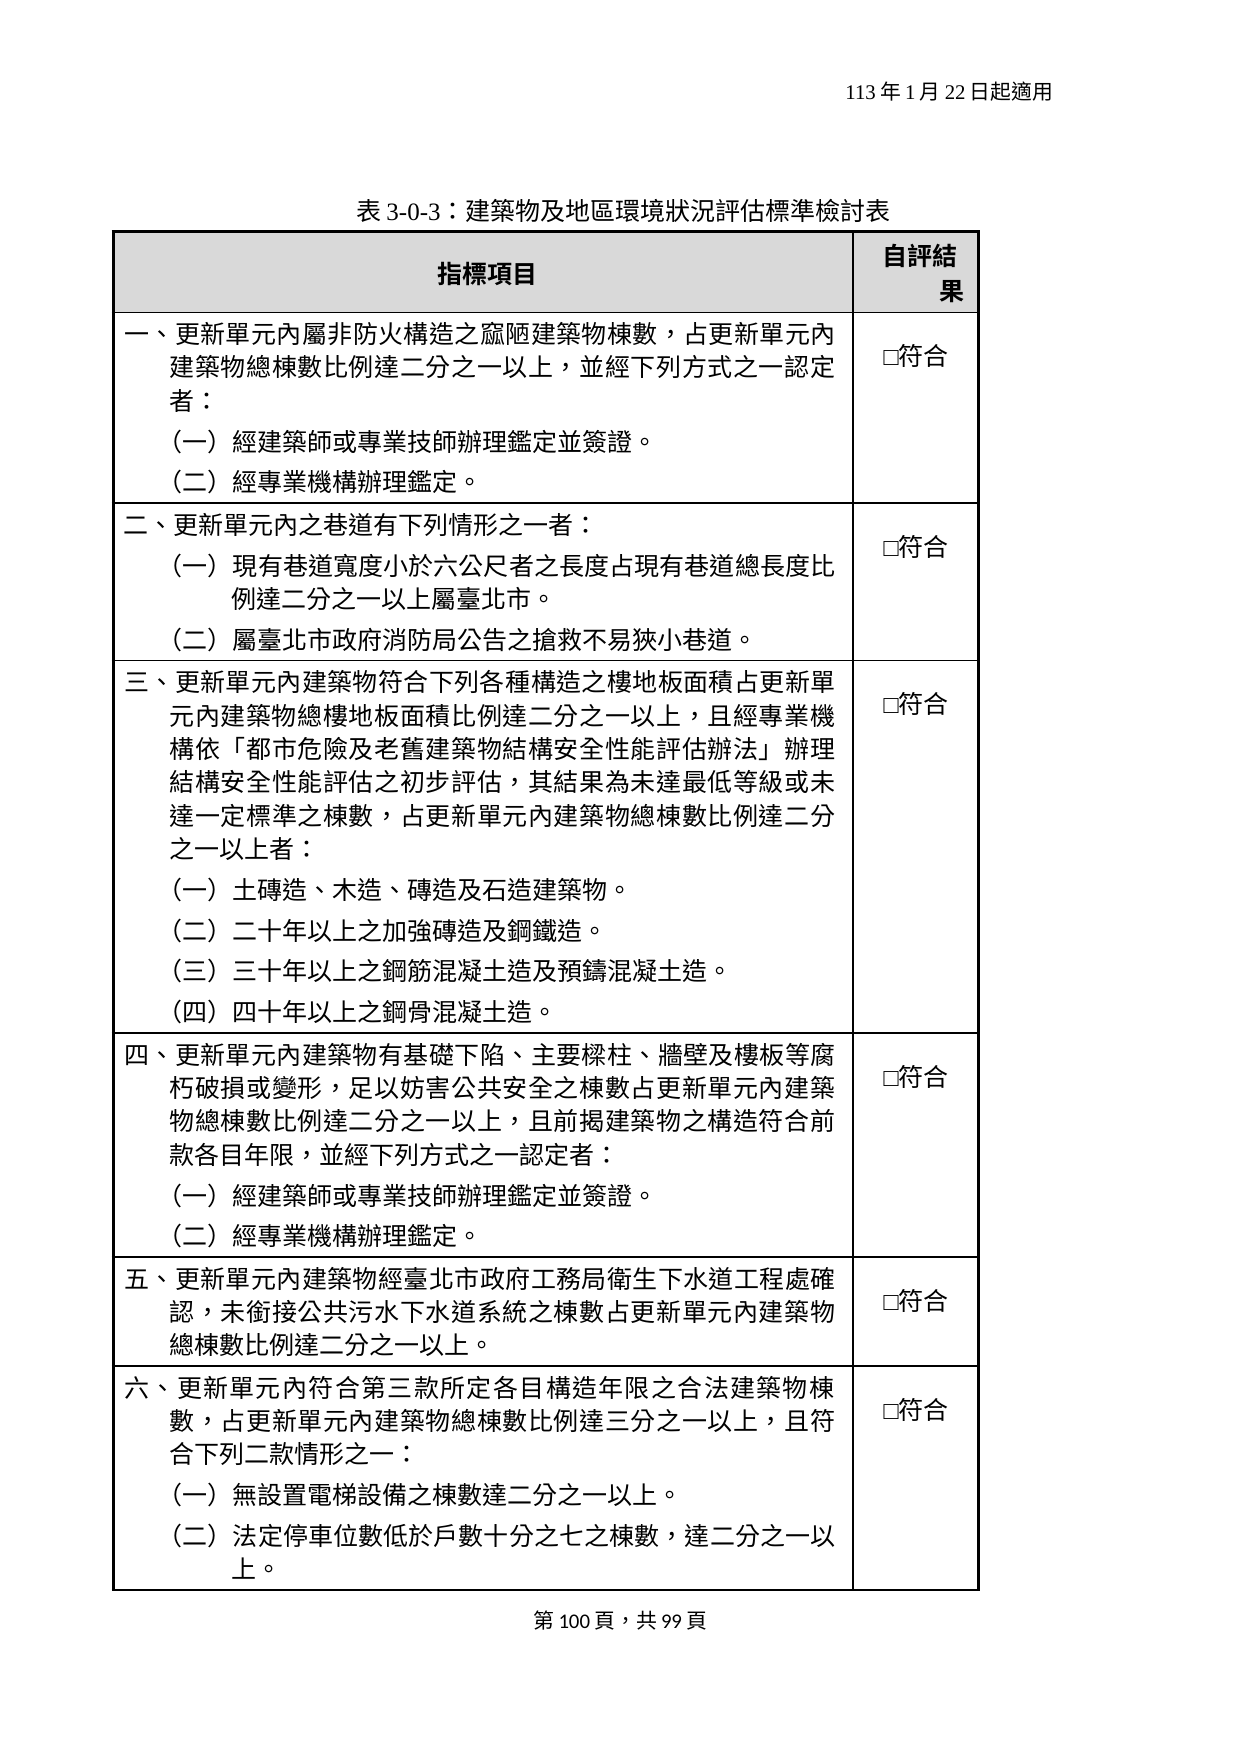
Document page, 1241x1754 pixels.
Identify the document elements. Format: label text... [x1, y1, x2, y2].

text 表3-0-3：建築物及地區環境狀況評估標準檢討表 [187, 168, 1053, 230]
table_cell □符合 [854, 1034, 977, 1256]
table_cell □符合 [854, 1367, 977, 1589]
table_cell □符合 [854, 661, 977, 1032]
table_header 指標項目 [115, 233, 852, 312]
table_cell □符合 [854, 313, 977, 502]
table_cell □符合 [854, 504, 977, 660]
table_cell 三、更新單元內建築物符合下列各種構造之樓地板面積占更新單元內建築物總樓地板面積比例達二分之一以上，且經專業機構依「都市危險及老舊建築物結構安全性能評估辦法」辦理結構安全性能評估之初步評估，其結果為未達最低等級或未達一定標準之棟數，占更新單元內建築物總棟數比例達二分之一以上者： （一）土磚造、木造、磚造及石造建築物。 （二）二十年以上之加強磚造及鋼鐵造。 （三）三十年以上之鋼筋混凝土造及預鑄混凝土造。 （四）四十年以上之鋼骨混凝土造。 [115, 661, 852, 1032]
table_cell 五、更新單元內建築物經臺北市政府工務局衛生下水道工程處確認，未銜接公共污水下水道系統之棟數占更新單元內建築物總棟數比例達二分之一以上。 [115, 1258, 852, 1365]
table_header 自評結果 [854, 233, 977, 312]
table_cell 二、更新單元內之巷道有下列情形之一者： （一）現有巷道寬度小於六公尺者之長度占現有巷道總長度比例達二分之一以上屬臺北市。 （二）屬臺北市政府消防局公告之搶救不易狹小巷道。 [115, 504, 852, 660]
table_cell 一、更新單元內屬非防火構造之窳陋建築物棟數，占更新單元內建築物總棟數比例達二分之一以上，並經下列方式之一認定者： （一）經建築師或專業技師辦理鑑定並簽證。 （二）經專業機構辦理鑑定。 [115, 313, 852, 502]
table_cell 六、更新單元內符合第三款所定各目構造年限之合法建築物棟數，占更新單元內建築物總棟數比例達三分之一以上，且符合下列二款情形之一： （一）無設置電梯設備之棟數達二分之一以上。 （二）法定停車位數低於戶數十分之七之棟數，達二分之一以上。 [115, 1367, 852, 1589]
table_cell 四、更新單元內建築物有基礎下陷、主要樑柱、牆壁及樓板等腐朽破損或變形，足以妨害公共安全之棟數占更新單元內建築物總棟數比例達二分之一以上，且前揭建築物之構造符合前款各目年限，並經下列方式之一認定者： （一）經建築師或專業技師辦理鑑定並簽證。 （二）經專業機構辦理鑑定。 [115, 1034, 852, 1256]
table_cell □符合 [854, 1258, 977, 1365]
